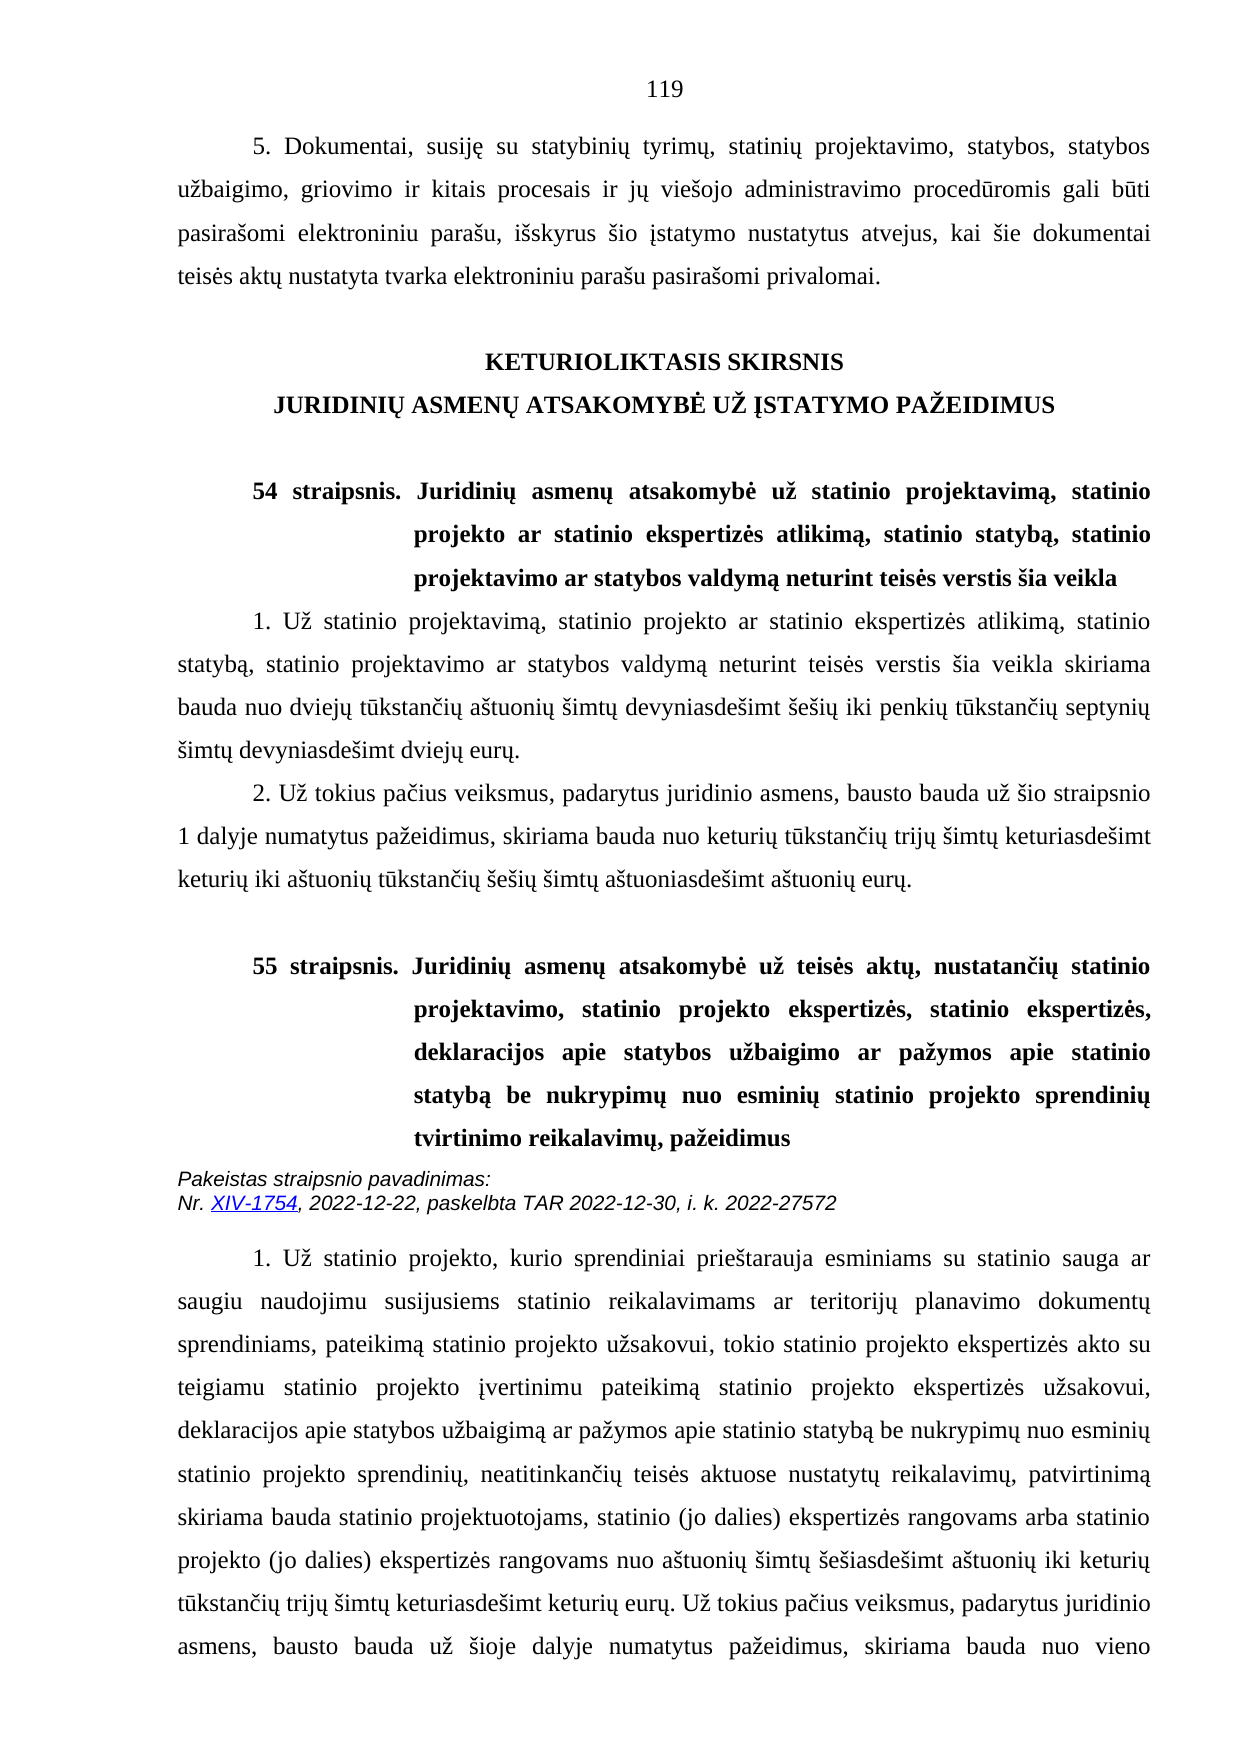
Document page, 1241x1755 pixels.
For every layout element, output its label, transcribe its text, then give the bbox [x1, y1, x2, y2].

text 2. Už tokius pačius veiksmus, padarytus juridinio asmens, bausto bauda už šio straipsnio 1 dalyje numatytus pažeidimus, skiriama bauda nuo keturių tūkstančių trijų šimtų keturiasdešimt keturių iki aštuonių tūkstančių šešių šimtų aštuoniasdešimt aštuonių eurų. [177, 778, 1152, 893]
text JURIDINIŲ ASMENŲ ATSAKOMYBĖ UŽ ĮSTATYMO PAŽEIDIMUS [177, 390, 1152, 419]
text 1. Už statinio projekto, kurio sprendiniai prieštarauja esminiams su statinio sauga ar saugiu naudojimu susijusiems statinio reikalavimams ar teritorijų planavimo dokumentų sprendiniams, pateikimą statinio projekto užsakovui, tokio statinio projekto ekspertizės akto su teigiamu statinio projekto įvertinimu pateikimą statinio projekto ekspertizės užsakovui, deklaracijos apie statybos užbaigimą ar pažymos apie statinio statybą be nukrypimų nuo esminių statinio projekto sprendinių, neatitinkančių teisės aktuose nustatytų reikalavimų, patvirtinimą skiriama bauda statinio projektuotojams, statinio (jo dalies) ekspertizės rangovams arba statinio projekto (jo dalies) ekspertizės rangovams nuo aštuonių šimtų šešiasdešimt aštuonių iki keturių tūkstančių trijų šimtų keturiasdešimt keturių eurų. Už tokius pačius veiksmus, padarytus juridinio asmens, bausto bauda už šioje dalyje numatytus pažeidimus, skiriama bauda nuo vieno [177, 1243, 1152, 1660]
text Nr. XIV-1754, 2022-12-22, paskelbta TAR 2022-12-30, i. k. 2022-27572 [177, 1190, 1152, 1214]
text 54 straipsnis. Juridinių asmenų atsakomybė už statinio projektavimą, statinio projekto ar statinio ekspertizės atlikimą, statinio statybą, statinio projektavimo ar statybos valdymą neturint teisės verstis šia veikla [252, 476, 1152, 591]
text 5. Dokumentai, susiję su statybinių tyrimų, statinių projektavimo, statybos, statybos užbaigimo, griovimo ir kitais procesais ir jų viešojo administravimo procedūromis gali būti pasirašomi elektroniniu parašu, išskyrus šio įstatymo nustatytus atvejus, kai šie dokumentai teisės aktų nustatyta tvarka elektroniniu parašu pasirašomi privalomai. [177, 131, 1152, 289]
text Pakeistas straipsnio pavadinimas: [177, 1166, 1152, 1190]
text KETURIOLIKTASIS SKIRSNIS [177, 347, 1152, 376]
text 1. Už statinio projektavimą, statinio projekto ar statinio ekspertizės atlikimą, statinio statybą, statinio projektavimo ar statybos valdymą neturint teisės verstis šia veikla skiriama bauda nuo dviejų tūkstančių aštuonių šimtų devyniasdešimt šešių iki penkių tūkstančių septynių šimtų devyniasdešimt dviejų eurų. [177, 606, 1152, 764]
text 55 straipsnis. Juridinių asmenų atsakomybė už teisės aktų, nustatančių statinio projektavimo, statinio projekto ekspertizės, statinio ekspertizės, deklaracijos apie statybos užbaigimo ar pažymos apie statinio statybą be nukrypimų nuo esminių statinio projekto sprendinių tvirtinimo reikalavimų, pažeidimus [252, 951, 1152, 1152]
